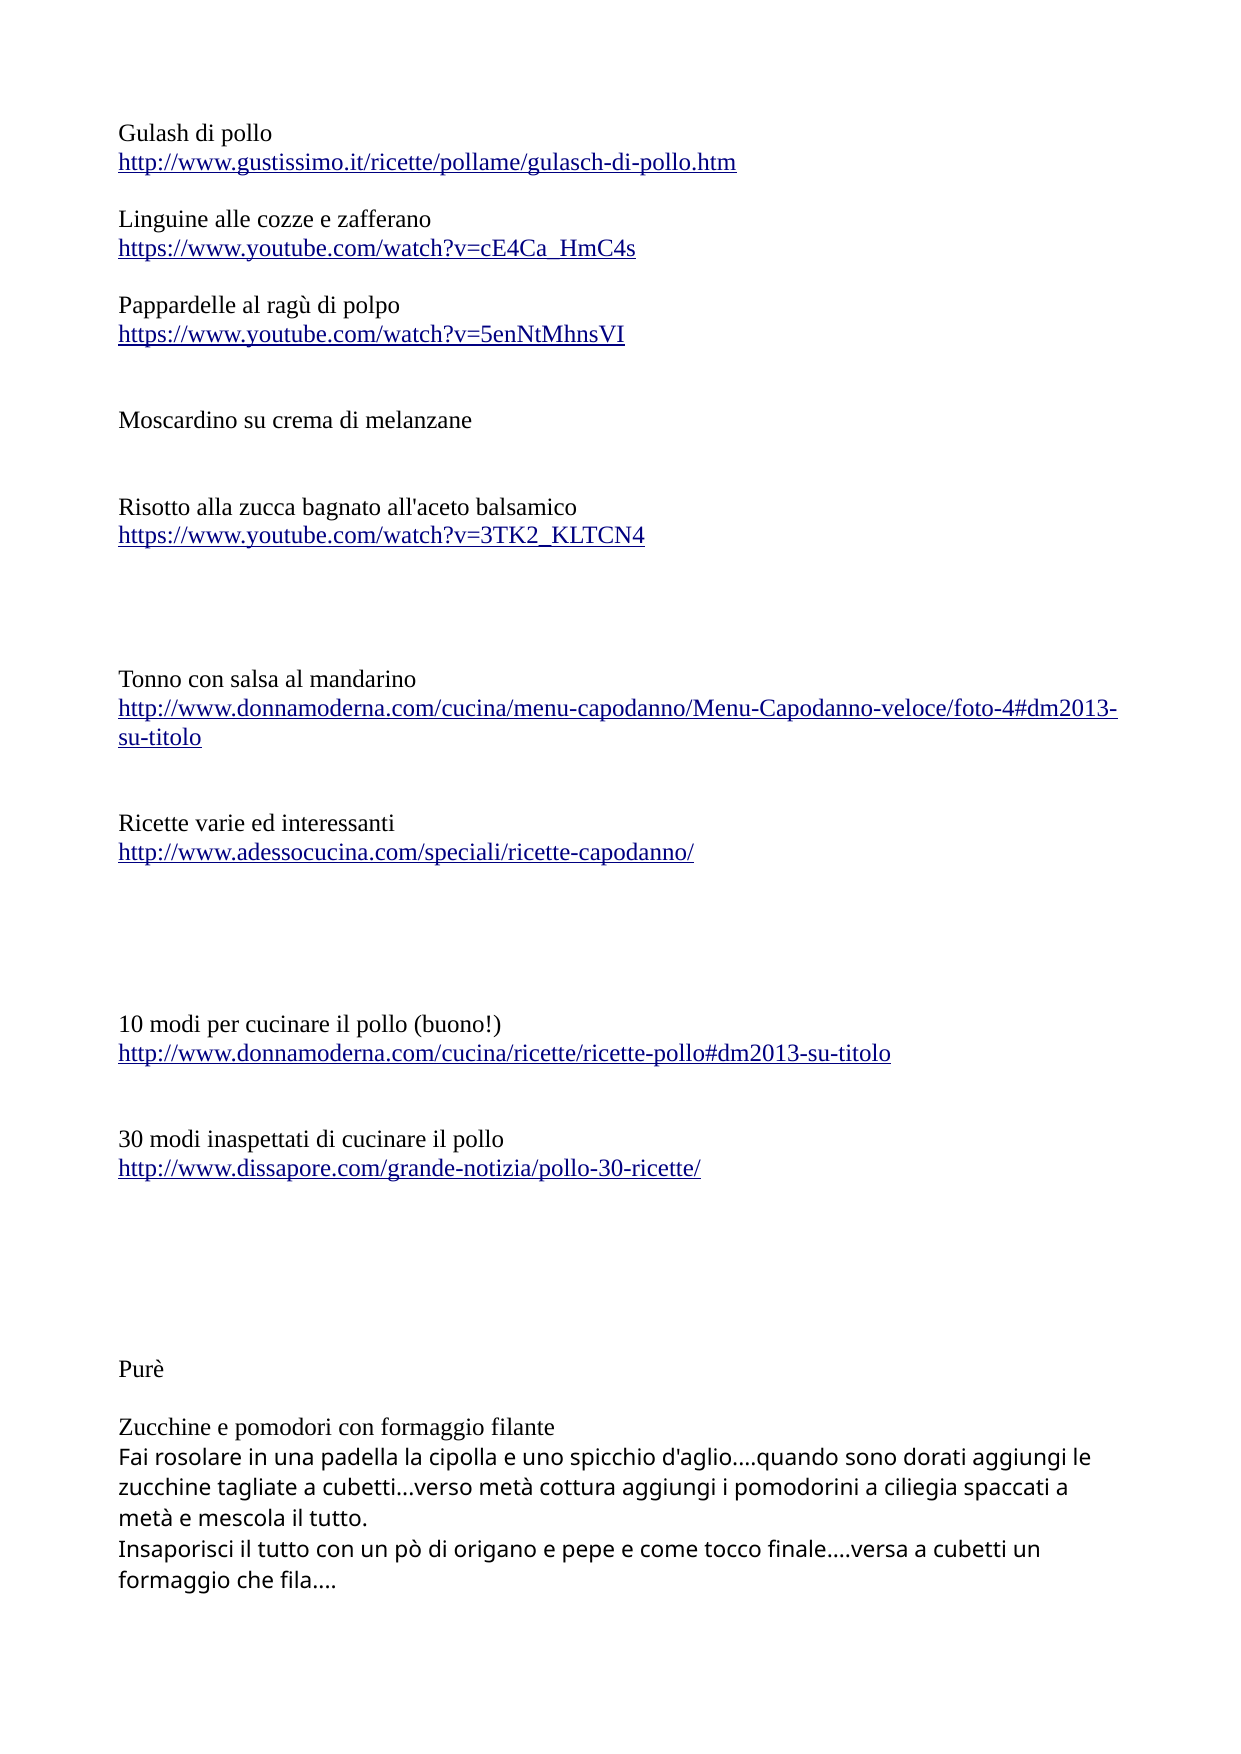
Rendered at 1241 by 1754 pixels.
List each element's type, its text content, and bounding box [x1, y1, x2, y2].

text Zucchine e pomodori con formaggio filante [118, 1412, 1122, 1441]
text https://www.youtube.com/watch?v=3TK2_KLTCN4 [118, 521, 1122, 549]
text Ricette varie ed interessanti [118, 808, 1122, 837]
text http://www.dissapore.com/grande-notizia/pollo-30-ricette/ [118, 1153, 1122, 1182]
text Tonno con salsa al mandarino [118, 664, 1122, 693]
text http://www.adessocucina.com/speciali/ricette-capodanno/ [118, 837, 1122, 866]
text Linguine alle cozze e zafferano [118, 204, 1122, 233]
text http://www.donnamoderna.com/cucina/ricette/ricette-pollo#dm2013-su-titolo [118, 1038, 1122, 1067]
text http://www.gustissimo.it/ricette/pollame/gulasch-di-pollo.htm [118, 147, 1122, 176]
text Gulash di pollo [118, 118, 1122, 147]
text Moscardino su crema di melanzane [118, 406, 1122, 434]
text http://www.donnamoderna.com/cucina/menu-capodanno/Menu-Capodanno-veloce/foto-4#dm2013-su-titolo [118, 693, 1122, 751]
text https://www.youtube.com/watch?v=5enNtMhnsVI [118, 319, 1122, 348]
text 30 modi inaspettati di cucinare il pollo [118, 1124, 1122, 1153]
text 10 modi per cucinare il pollo (buono!) [118, 1009, 1122, 1038]
text Purè [118, 1354, 1122, 1383]
text Pappardelle al ragù di polpo [118, 291, 1122, 319]
text Risotto alla zucca bagnato all'aceto balsamico [118, 492, 1122, 521]
text https://www.youtube.com/watch?v=cE4Ca_HmC4s [118, 233, 1122, 262]
text Fai rosolare in una padella la cipolla e uno spicchio d'aglio....quando sono dorati aggiungi le zucchine tagliate a cubetti...verso metà cottura aggiungi i pomodorini a ciliegia spaccati a metà e mescola il tutto. Insaporisci il tutto con un pò di origano e pepe e come tocco finale....versa a cubetti un formaggio che fila.... [118, 1441, 1122, 1595]
